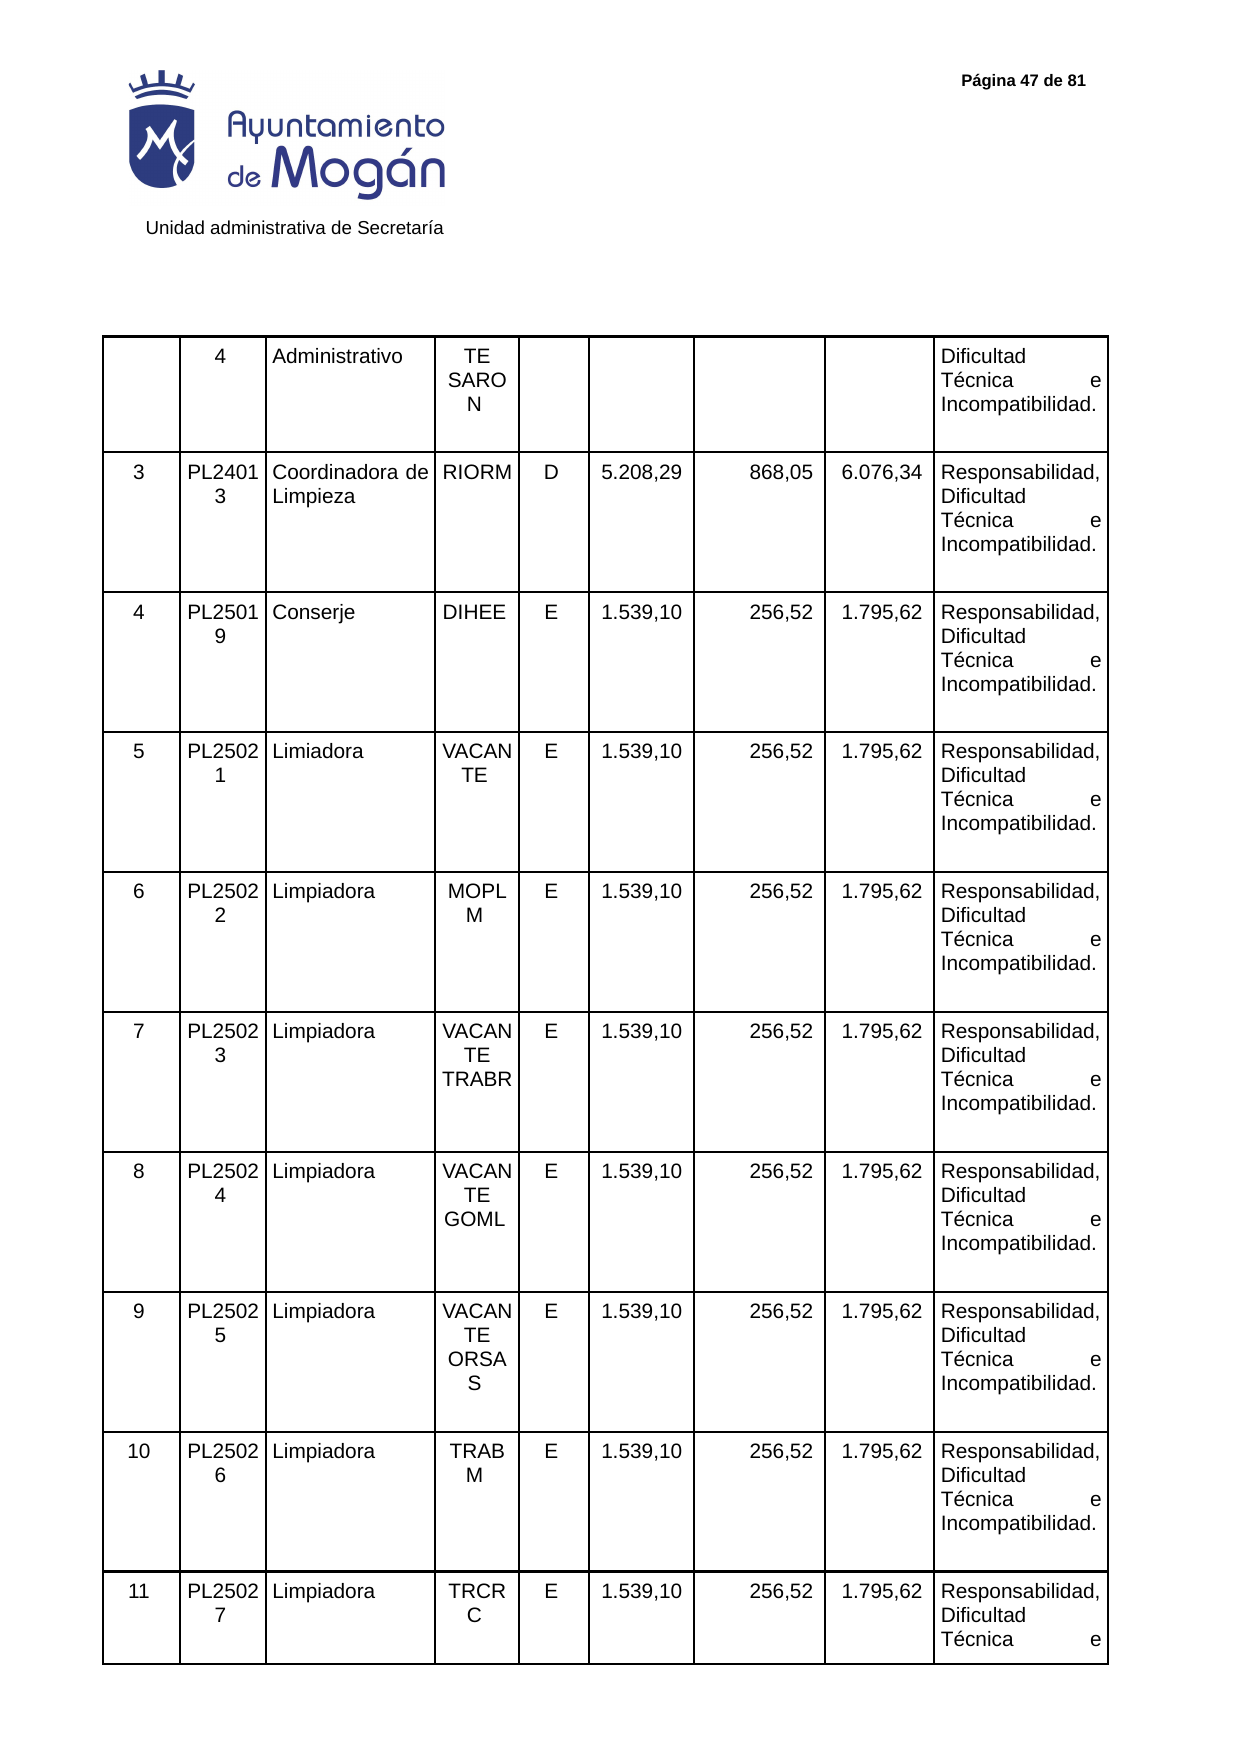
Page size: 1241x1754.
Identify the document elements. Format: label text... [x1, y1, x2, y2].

table_cell Responsabilidad, Dificultad Técnica e Incompatibilidad. [935, 453, 1107, 591]
table_cell [826, 338, 933, 451]
table_cell Limpiadora [267, 873, 434, 1011]
table_cell E [520, 1573, 588, 1662]
table_cell Administrativo [267, 338, 434, 451]
table_cell [520, 338, 588, 451]
table_cell E [520, 733, 588, 871]
table_cell E [520, 1433, 588, 1570]
table_cell E [520, 1153, 588, 1291]
table_cell 3 [104, 453, 179, 591]
table_cell VACANTE [436, 733, 518, 871]
table_cell VACANTE ORSAS [436, 1293, 518, 1431]
table_cell Responsabilidad, Dificultad Técnica e Incompatibilidad. [935, 733, 1107, 871]
table_cell 256,52 [695, 1293, 824, 1431]
table_cell PL25022 [181, 873, 265, 1011]
table_cell 5.208,29 [590, 453, 693, 591]
table_cell Limpiadora [267, 1433, 434, 1570]
table_cell 256,52 [695, 1573, 824, 1662]
table_cell 11 [104, 1573, 179, 1662]
table_cell 1.539,10 [590, 1153, 693, 1291]
table_cell PL25021 [181, 733, 265, 871]
table_cell [104, 338, 179, 451]
table_cell Coordinadora de Limpieza [267, 453, 434, 591]
table_cell Responsabilidad, Dificultad Técnica e Incompatibilidad. [935, 1293, 1107, 1431]
table_cell 1.539,10 [590, 1013, 693, 1151]
table_cell 256,52 [695, 1433, 824, 1570]
table_cell [590, 338, 693, 451]
table_cell Limpiadora [267, 1573, 434, 1662]
table_cell Limpiadora [267, 1153, 434, 1291]
table_cell 10 [104, 1433, 179, 1570]
table_cell D [520, 453, 588, 591]
table_cell RIORM [436, 453, 518, 591]
table_cell 1.539,10 [590, 1573, 693, 1662]
table_cell 1.539,10 [590, 593, 693, 731]
table_cell 1.795,62 [826, 593, 933, 731]
table_cell E [520, 873, 588, 1011]
table_cell 1.539,10 [590, 1433, 693, 1570]
table_cell 4 [181, 338, 265, 451]
table_cell 1.795,62 [826, 873, 933, 1011]
table_cell Dificultad Técnica e Incompatibilidad. [935, 338, 1107, 451]
table_cell VACANTE GOML [436, 1153, 518, 1291]
table_cell 1.795,62 [826, 1153, 933, 1291]
table_cell PL24013 [181, 453, 265, 591]
table_cell 6 [104, 873, 179, 1011]
table_cell MOPLM [436, 873, 518, 1011]
table_cell DIHEE [436, 593, 518, 731]
table_cell Limpiadora [267, 1293, 434, 1431]
table_cell E [520, 1013, 588, 1151]
table_cell 1.795,62 [826, 1433, 933, 1570]
table_cell Responsabilidad, Dificultad Técnica e Incompatibilidad. [935, 1433, 1107, 1570]
table_cell 1.539,10 [590, 733, 693, 871]
table_cell 256,52 [695, 593, 824, 731]
table_cell Responsabilidad, Dificultad Técnica e [935, 1573, 1107, 1662]
table_cell PL25019 [181, 593, 265, 731]
table_cell 1.795,62 [826, 1293, 933, 1431]
table_cell Conserje [267, 593, 434, 731]
table_cell 9 [104, 1293, 179, 1431]
table_cell 8 [104, 1153, 179, 1291]
table_cell Responsabilidad, Dificultad Técnica e Incompatibilidad. [935, 1153, 1107, 1291]
table_cell Responsabilidad, Dificultad Técnica e Incompatibilidad. [935, 1013, 1107, 1151]
table_cell PL25024 [181, 1153, 265, 1291]
picture [128, 70, 445, 206]
table_cell Limpiadora [267, 1013, 434, 1151]
table_cell 256,52 [695, 873, 824, 1011]
table_cell 256,52 [695, 1013, 824, 1151]
table_cell [695, 338, 824, 451]
table_cell 7 [104, 1013, 179, 1151]
table_cell 1.795,62 [826, 1573, 933, 1662]
table_cell TRCRC [436, 1573, 518, 1662]
table_cell 256,52 [695, 733, 824, 871]
table_cell 5 [104, 733, 179, 871]
table_cell 1.539,10 [590, 873, 693, 1011]
table_cell 256,52 [695, 1153, 824, 1291]
table_cell 1.539,10 [590, 1293, 693, 1431]
table_cell PL25027 [181, 1573, 265, 1662]
table_cell E [520, 593, 588, 731]
table_cell Limiadora [267, 733, 434, 871]
table_cell PL25026 [181, 1433, 265, 1570]
table_cell 1.795,62 [826, 733, 933, 871]
table_cell PL25023 [181, 1013, 265, 1151]
table_cell E [520, 1293, 588, 1431]
table_cell VACANTE TRABR [436, 1013, 518, 1151]
table_cell TE SARON [436, 338, 518, 451]
table_cell 4 [104, 593, 179, 731]
table_cell Responsabilidad, Dificultad Técnica e Incompatibilidad. [935, 873, 1107, 1011]
table_cell 6.076,34 [826, 453, 933, 591]
table_cell 1.795,62 [826, 1013, 933, 1151]
table_cell PL25025 [181, 1293, 265, 1431]
table_cell TRABM [436, 1433, 518, 1570]
table_cell 868,05 [695, 453, 824, 591]
table_cell Responsabilidad, Dificultad Técnica e Incompatibilidad. [935, 593, 1107, 731]
